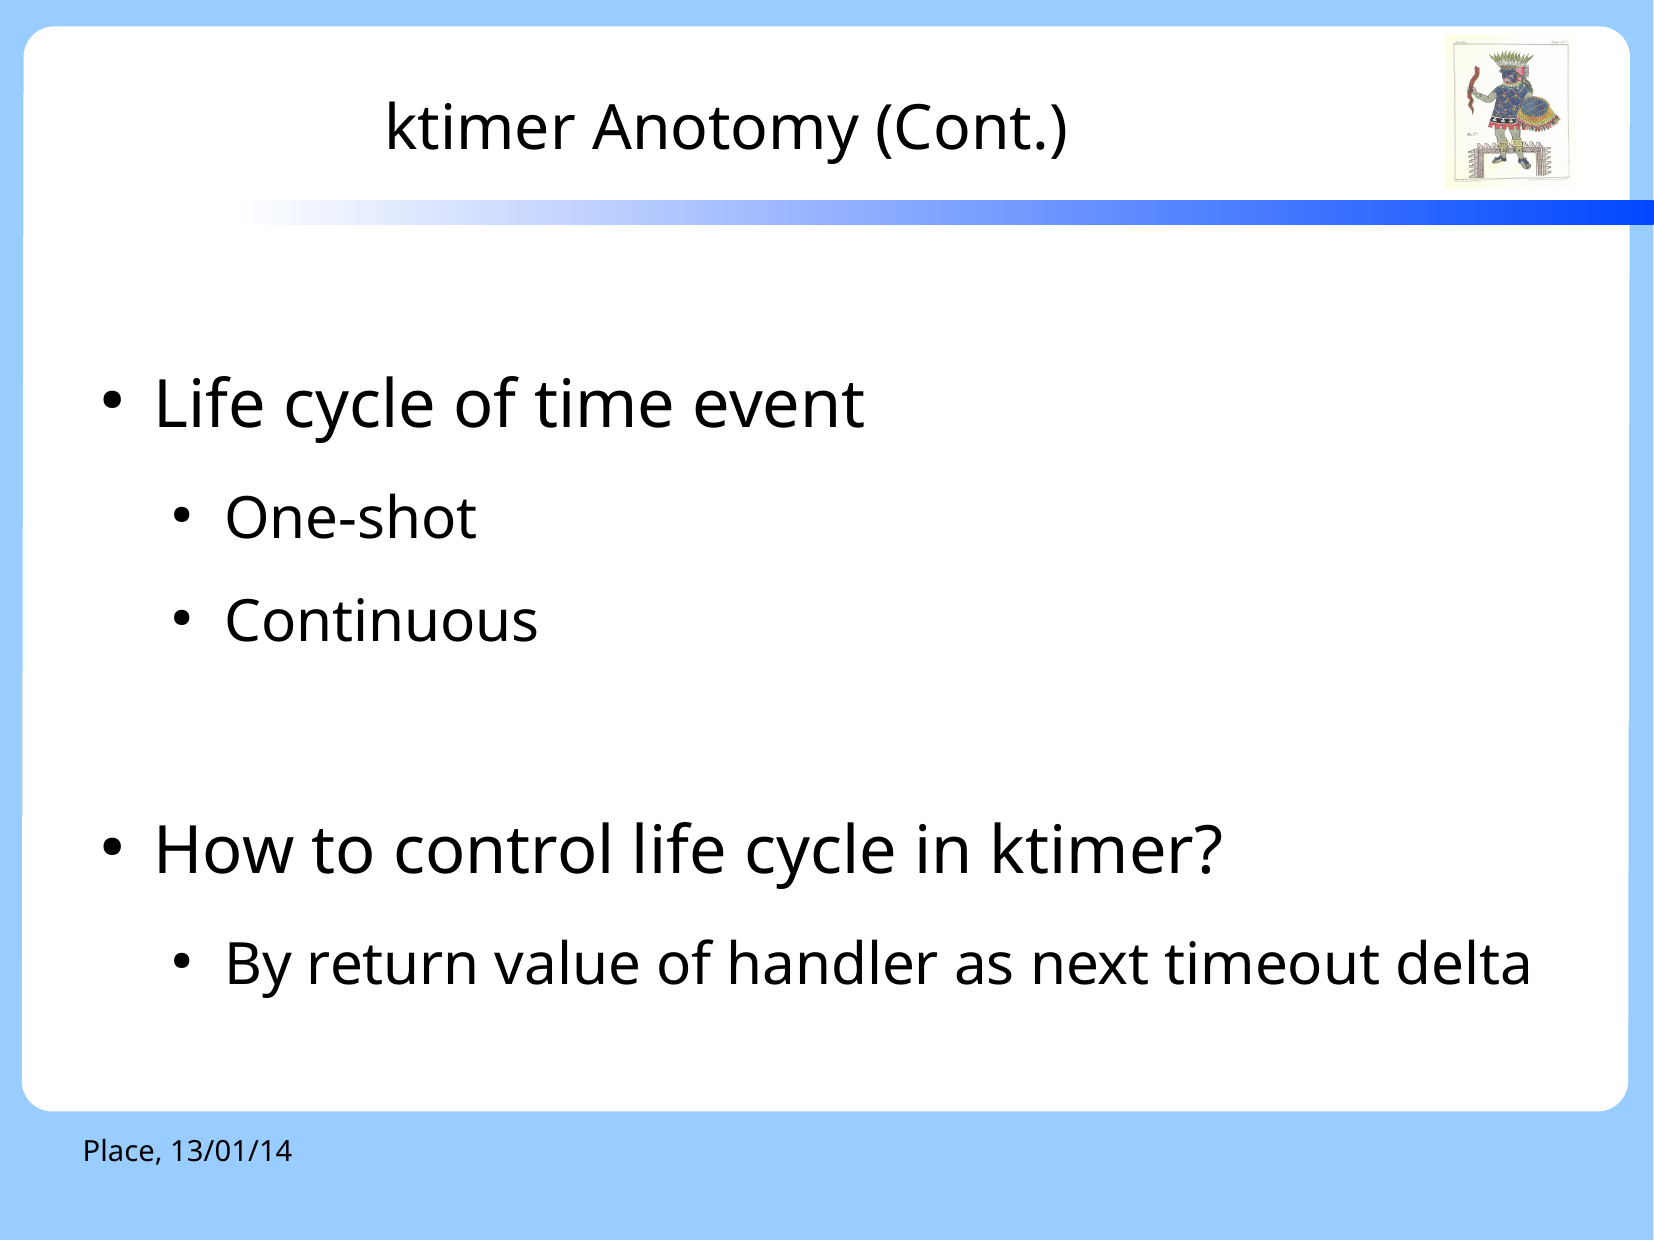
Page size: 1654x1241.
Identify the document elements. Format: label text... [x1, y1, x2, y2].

title ktimer Anotomy (Cont.) [82, 49, 1371, 201]
picture [1446, 35, 1577, 189]
list Life cycle of time event One-shot Continuous How to control life cycle in ktimer? By return value of handler as next timeout delta [82, 236, 1571, 1055]
